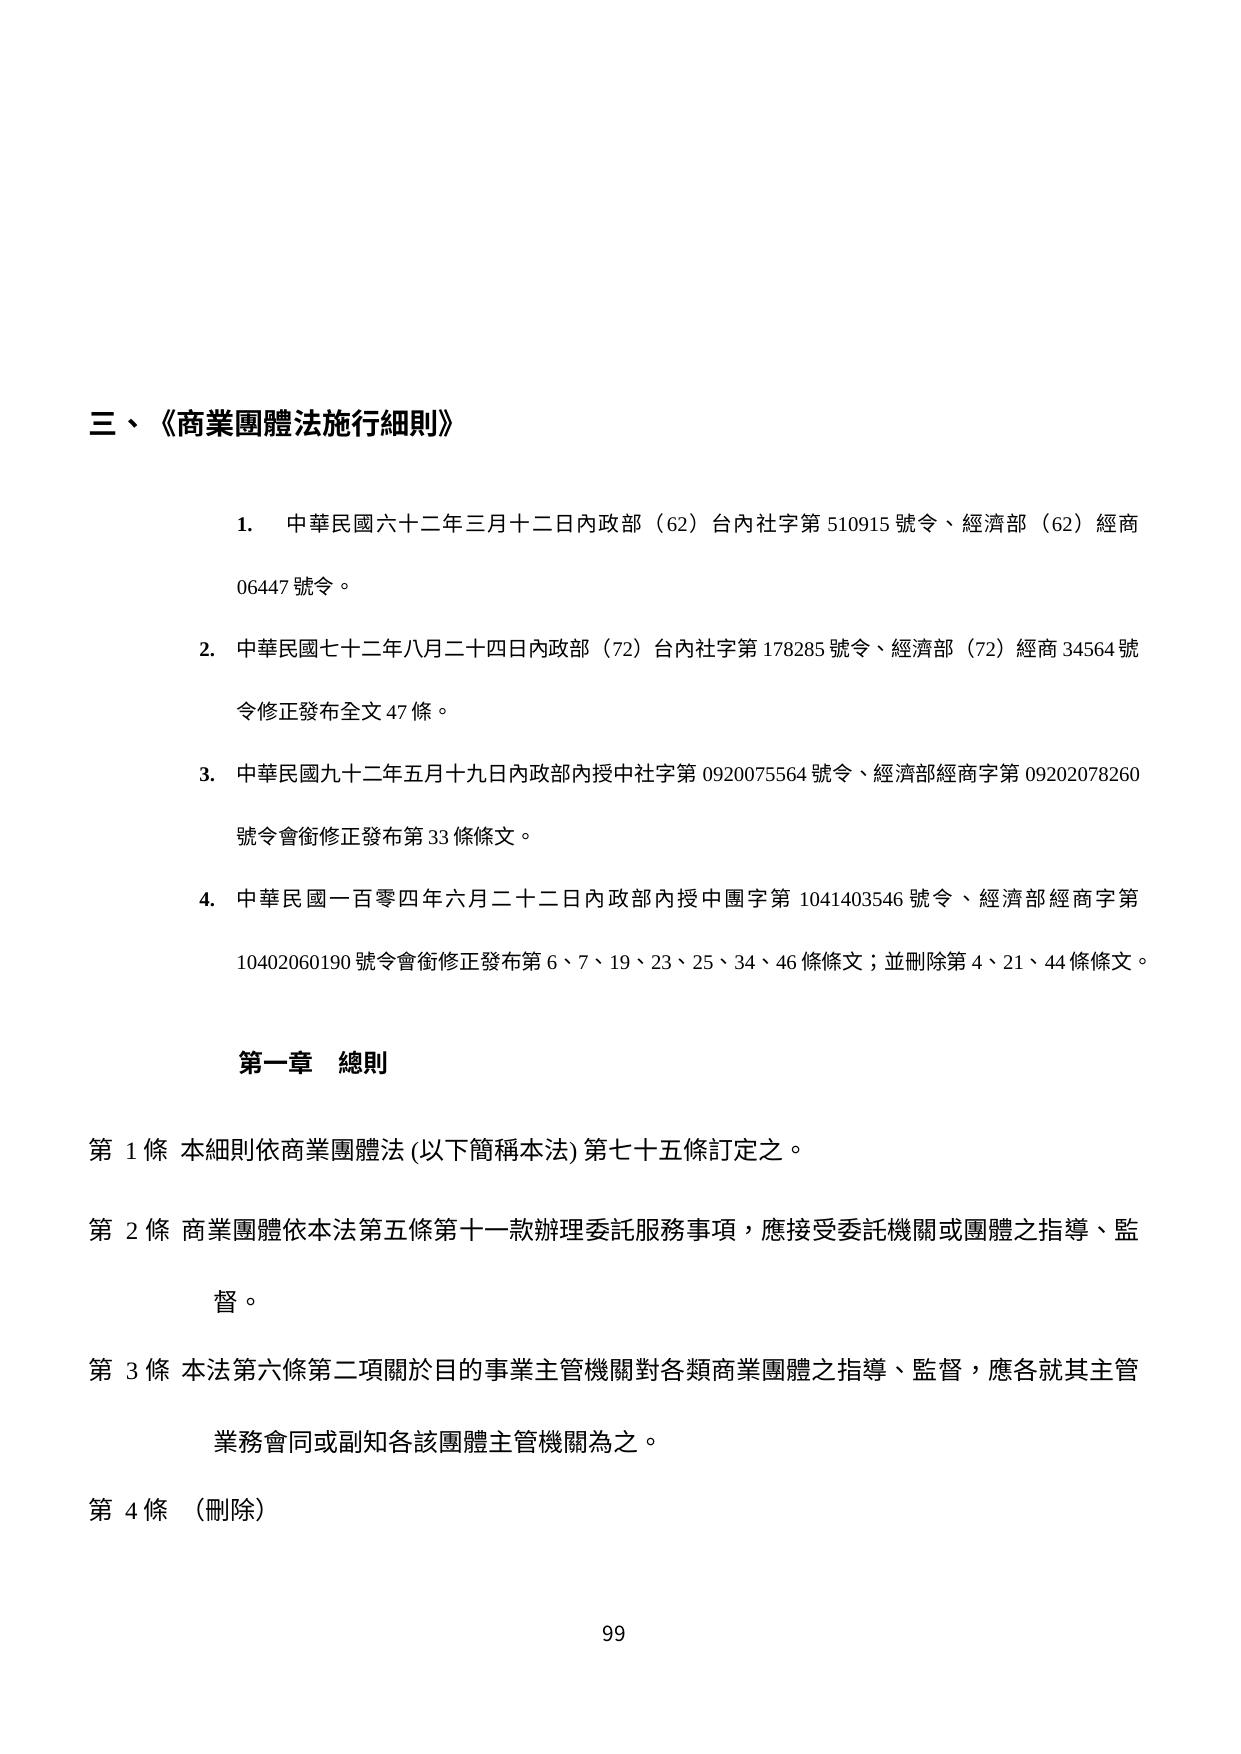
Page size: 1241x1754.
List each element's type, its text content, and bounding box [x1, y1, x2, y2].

list 中華民國九十二年五月十九日內政部內授中社字第0920075564號令、經濟部經商字第09202078260 號令會銜修正發布第33條條文。 [199, 731, 1140, 856]
list 中華民國六十二年三月十二日內政部（62）台內社字第510915號令、經濟部（62）經商06447號令。 [237, 481, 1140, 606]
text 第 4 條 （刪除） [89, 1467, 1140, 1529]
text 第 3 條 本法第六條第二項關於目的事業主管機關對各類商業團體之指導、監督，應各就其主管業務會同或副知各該團體主管機關為之。 [89, 1327, 1140, 1461]
subtitle 三、《商業團體法施行細則》 [89, 380, 1140, 443]
text 第一章 總則 [239, 1019, 1140, 1082]
text 第 1 條 本細則依商業團體法 (以下簡稱本法) 第七十五條訂定之。 [89, 1107, 1140, 1169]
list 中華民國一百零四年六月二十二日內政部內授中團字第1041403546號令、經濟部經商字第10402060190號令會銜修正發布第6、7、19、23、25、34、46條條文；並刪除第4、21、44條條文。 [199, 856, 1140, 981]
list 中華民國七十二年八月二十四日內政部（72）台內社字第178285號令、經濟部（72）經商34564號令修正發布全文47條。 [199, 606, 1140, 731]
text 第 2 條 商業團體依本法第五條第十一款辦理委託服務事項，應接受委託機關或團體之指導、監督。 [89, 1187, 1140, 1321]
